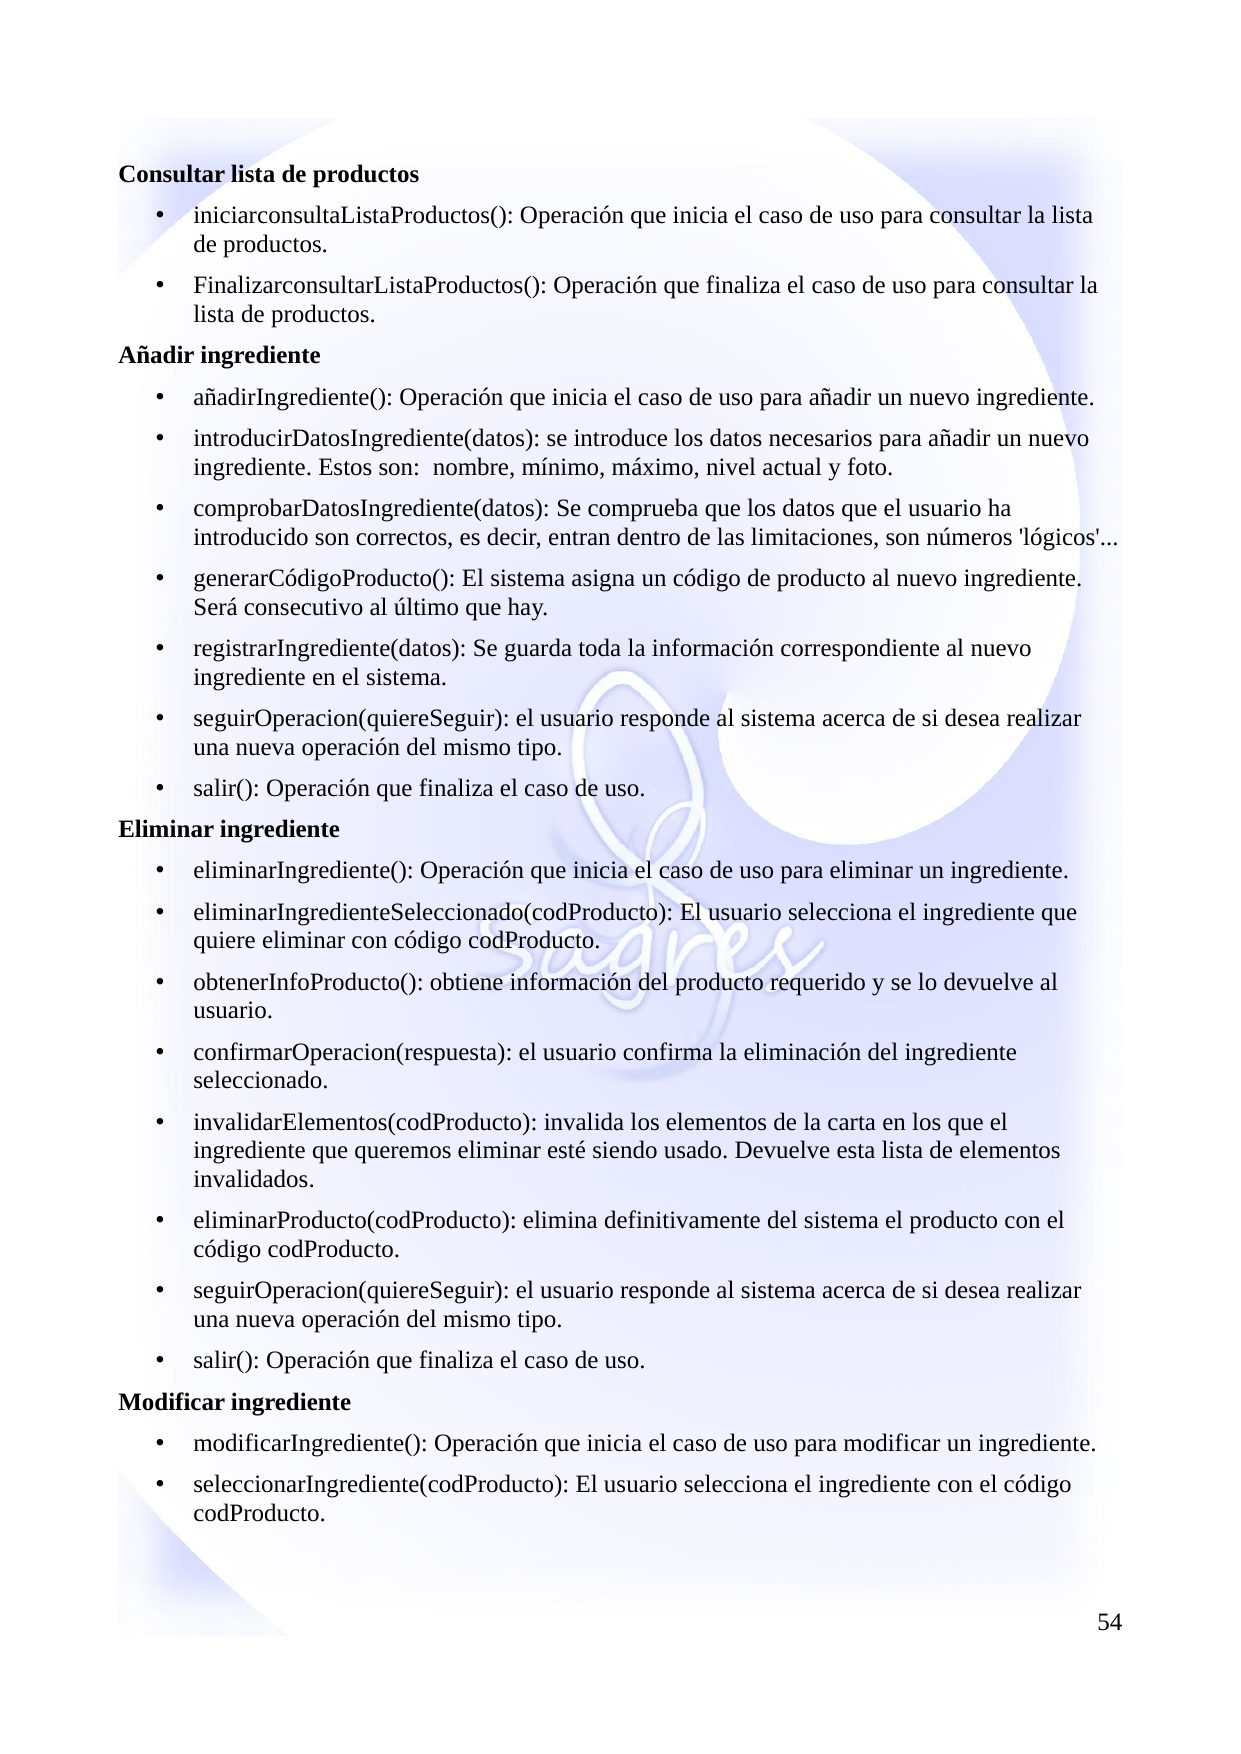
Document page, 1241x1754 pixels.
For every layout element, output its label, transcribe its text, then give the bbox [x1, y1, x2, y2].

list eliminarIngredienteSeleccionado(codProducto): El usuario selecciona el ingrediente que quiere eliminar con código codProducto. [156, 897, 1122, 954]
picture [118, 118, 1122, 159]
list registrarIngrediente(datos): Se guarda toda la información correspondiente al nuevo ingrediente en el sistema. [156, 633, 1122, 691]
list seguirOperacion(quiereSeguir): el usuario responde al sistema acerca de si desea realizar una nueva operación del mismo tipo. [156, 703, 1122, 761]
list obtenerInfoProducto(): obtiene información del producto requerido y se lo devuelve al usuario. [156, 967, 1122, 1024]
list modificarIngrediente(): Operación que inicia el caso de uso para modificar un ingrediente. [156, 1428, 1122, 1457]
text Eliminar ingrediente [118, 814, 1122, 843]
text Consultar lista de productos [118, 159, 1122, 188]
list FinalizarconsultarListaProductos(): Operación que finaliza el caso de uso para consultar la lista de productos. [156, 271, 1122, 328]
list eliminarIngrediente(): Operación que inicia el caso de uso para eliminar un ingrediente. [156, 856, 1122, 884]
picture [118, 843, 1122, 1387]
picture [118, 1416, 1122, 1636]
list eliminarProducto(codProducto): elimina definitivamente del sistema el producto con el código codProducto. [156, 1206, 1122, 1263]
list seguirOperacion(quiereSeguir): el usuario responde al sistema acerca de si desea realizar una nueva operación del mismo tipo. [156, 1276, 1122, 1333]
list salir(): Operación que finaliza el caso de uso. [156, 773, 1122, 802]
picture [118, 188, 1122, 341]
text Modificar ingrediente [118, 1387, 1122, 1416]
list seleccionarIngrediente(codProducto): El usuario selecciona el ingrediente con el código codProducto. [156, 1469, 1122, 1527]
list iniciarconsultaListaProductos(): Operación que inicia el caso de uso para consultar la lista de productos. [156, 201, 1122, 258]
picture [118, 369, 1122, 814]
list introducirDatosIngrediente(datos): se introduce los datos necesarios para añadir un nuevo ingrediente. Estos son: nombre, mínimo, máximo, nivel actual y foto. [156, 423, 1122, 481]
list generarCódigoProducto(): El sistema asigna un código de producto al nuevo ingrediente. Será consecutivo al último que hay. [156, 563, 1122, 621]
list añadirIngrediente(): Operación que inicia el caso de uso para añadir un nuevo ingrediente. [156, 382, 1122, 411]
list invalidarElementos(codProducto): invalida los elementos de la carta en los que el ingrediente que queremos eliminar esté siendo usado. Devuelve esta lista de elementos invalidados. [156, 1107, 1122, 1193]
list salir(): Operación que finaliza el caso de uso. [156, 1346, 1122, 1374]
list confirmarOperacion(respuesta): el usuario confirma la eliminación del ingrediente seleccionado. [156, 1037, 1122, 1094]
text Añadir ingrediente [118, 341, 1122, 369]
list comprobarDatosIngrediente(datos): Se comprueba que los datos que el usuario ha introducido son correctos, es decir, entran dentro de las limitaciones, son números 'lógicos'... [156, 493, 1122, 551]
